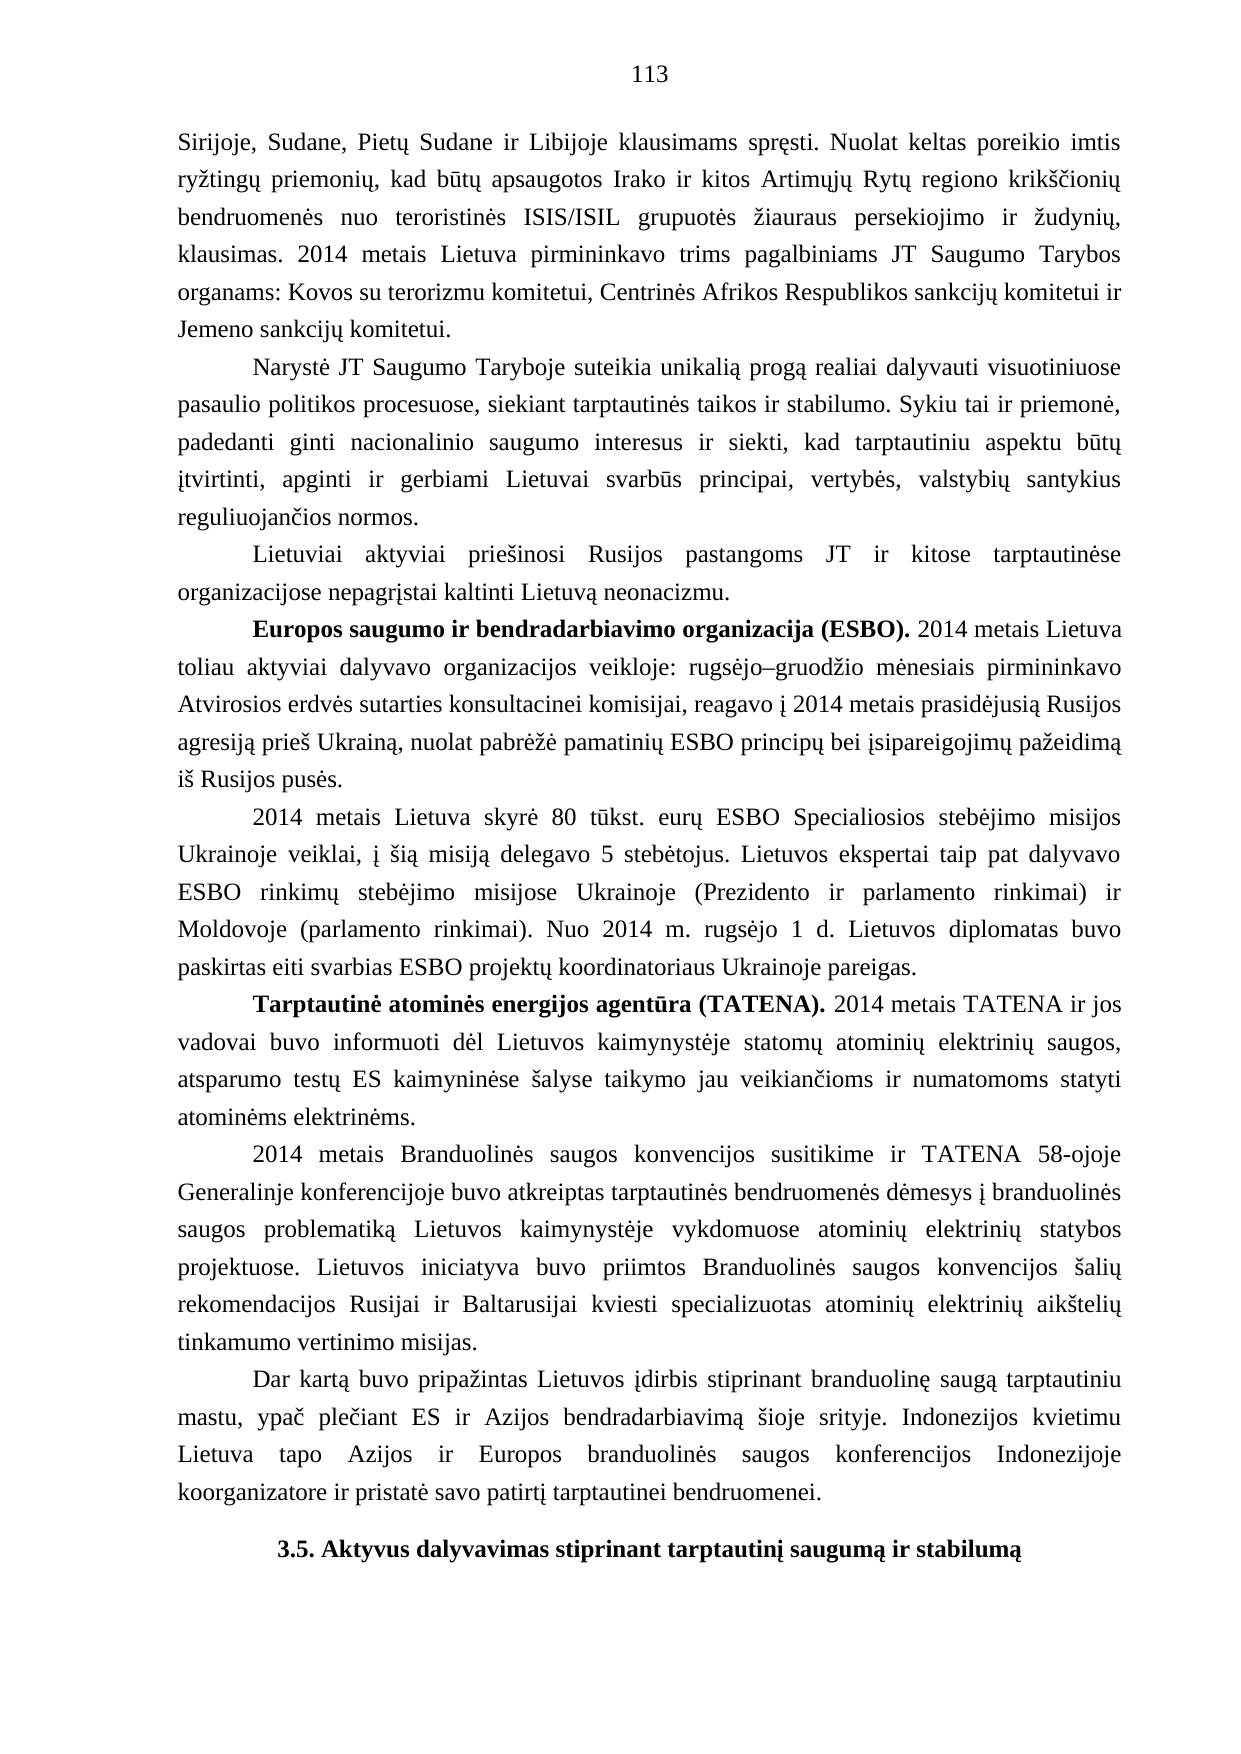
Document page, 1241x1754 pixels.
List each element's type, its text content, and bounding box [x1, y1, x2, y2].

text Narystė JT Saugumo Taryboje suteikia unikalią progą realiai dalyvauti visuotiniuose pasaulio politikos procesuose, siekiant tarptautinės taikos ir stabilumo. Sykiu tai ir priemonė, padedanti ginti nacionalinio saugumo interesus ir siekti, kad tarptautiniu aspektu būtų įtvirtinti, apginti ir gerbiami Lietuvai svarbūs principai, vertybės, valstybių santykius reguliuojančios normos. [177, 343, 1122, 531]
text Europos saugumo ir bendradarbiavimo organizacija (ESBO). 2014 metais Lietuva toliau aktyviai dalyvavo organizacijos veikloje: rugsėjo–gruodžio mėnesiais pirmininkavo Atvirosios erdvės sutarties konsultacinei komisijai, reagavo į 2014 metais prasidėjusią Rusijos agresiją prieš Ukrainą, nuolat pabrėžė pamatinių ESBO principų bei įsipareigojimų pažeidimą iš Rusijos pusės. [177, 606, 1122, 793]
text 2014 metais Lietuva skyrė 80 tūkst. eurų ESBO Specialiosios stebėjimo misijos Ukrainoje veiklai, į šią misiją delegavo 5 stebėtojus. Lietuvos ekspertai taip pat dalyvavo ESBO rinkimų stebėjimo misijose Ukrainoje (Prezidento ir parlamento rinkimai) ir Moldovoje (parlamento rinkimai). Nuo 2014 m. rugsėjo 1 d. Lietuvos diplomatas buvo paskirtas eiti svarbias ESBO projektų koordinatoriaus Ukrainoje pareigas. [177, 793, 1122, 981]
text 3.5. Aktyvus dalyvavimas stiprinant tarptautinį saugumą ir stabilumą [177, 1534, 1122, 1563]
text Lietuviai aktyviai priešinosi Rusijos pastangoms JT ir kitose tarptautinėse organizacijose nepagrįstai kaltinti Lietuvą neonacizmu. [177, 531, 1122, 606]
text 2014 metais Branduolinės saugos konvencijos susitikime ir TATENA 58-ojoje Generalinje konferencijoje buvo atkreiptas tarptautinės bendruomenės dėmesys į branduolinės saugos problematiką Lietuvos kaimynystėje vykdomuose atominių elektrinių statybos projektuose. Lietuvos iniciatyva buvo priimtos Branduolinės saugos konvencijos šalių rekomendacijos Rusijai ir Baltarusijai kviesti specializuotas atominių elektrinių aikštelių tinkamumo vertinimo misijas. [177, 1131, 1122, 1356]
text Tarptautinė atominės energijos agentūra (TATENA). 2014 metais TATENA ir jos vadovai buvo informuoti dėl Lietuvos kaimynystėje statomų atominių elektrinių saugos, atsparumo testų ES kaimyninėse šalyse taikymo jau veikiančioms ir numatomoms statyti atominėms elektrinėms. [177, 981, 1122, 1131]
text Dar kartą buvo pripažintas Lietuvos įdirbis stiprinant branduolinę saugą tarptautiniu mastu, ypač plečiant ES ir Azijos bendradarbiavimą šioje srityje. Indonezijos kvietimu Lietuva tapo Azijos ir Europos branduolinės saugos konferencijos Indonezijoje koorganizatore ir pristatė savo patirtį tarptautinei bendruomenei. [177, 1356, 1122, 1506]
text Sirijoje, Sudane, Pietų Sudane ir Libijoje klausimams spręsti. Nuolat keltas poreikio imtis ryžtingų priemonių, kad būtų apsaugotos Irako ir kitos Artimųjų Rytų regiono krikščionių bendruomenės nuo teroristinės ISIS/ISIL grupuotės žiauraus persekiojimo ir žudynių, klausimas. 2014 metais Lietuva pirmininkavo trims pagalbiniams JT Saugumo Tarybos organams: Kovos su terorizmu komitetui, Centrinės Afrikos Respublikos sankcijų komitetui ir Jemeno sankcijų komitetui. [177, 118, 1122, 343]
